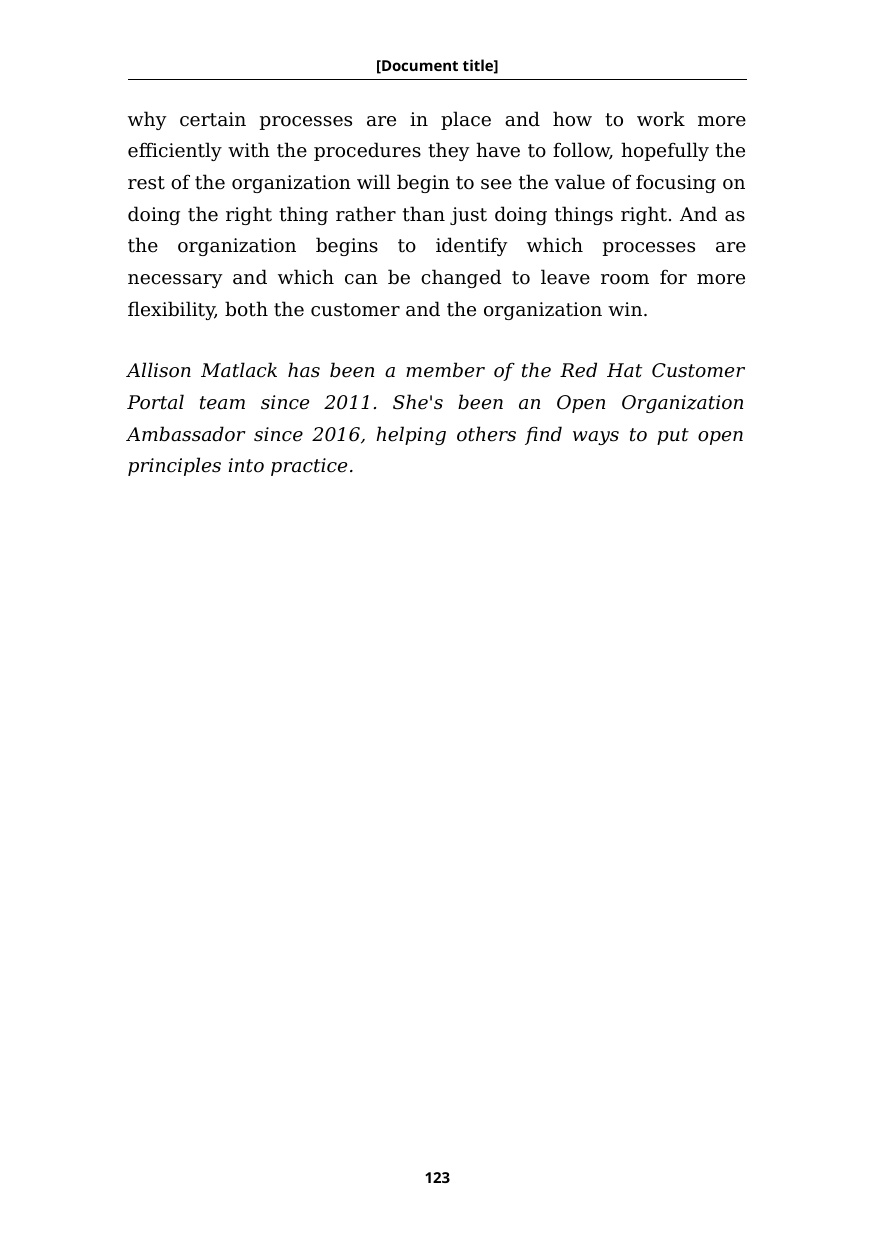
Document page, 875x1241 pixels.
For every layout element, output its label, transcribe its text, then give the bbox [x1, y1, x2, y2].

text Allison Matlack has been a member of the Red Hat Customer Portal team since 2011. She's been an Open Organization Ambassador since 2016, helping others find ways to put open principles into practice. [127, 360, 747, 477]
text why certain processes are in place and how to work more efficiently with the procedures they have to follow, hopefully the rest of the organization will begin to see the value of focusing on doing the right thing rather than just doing things right. And as the organization begins to identify which processes are necessary and which can be changed to leave room for more flexibility, both the customer and the organization win. [127, 109, 747, 321]
